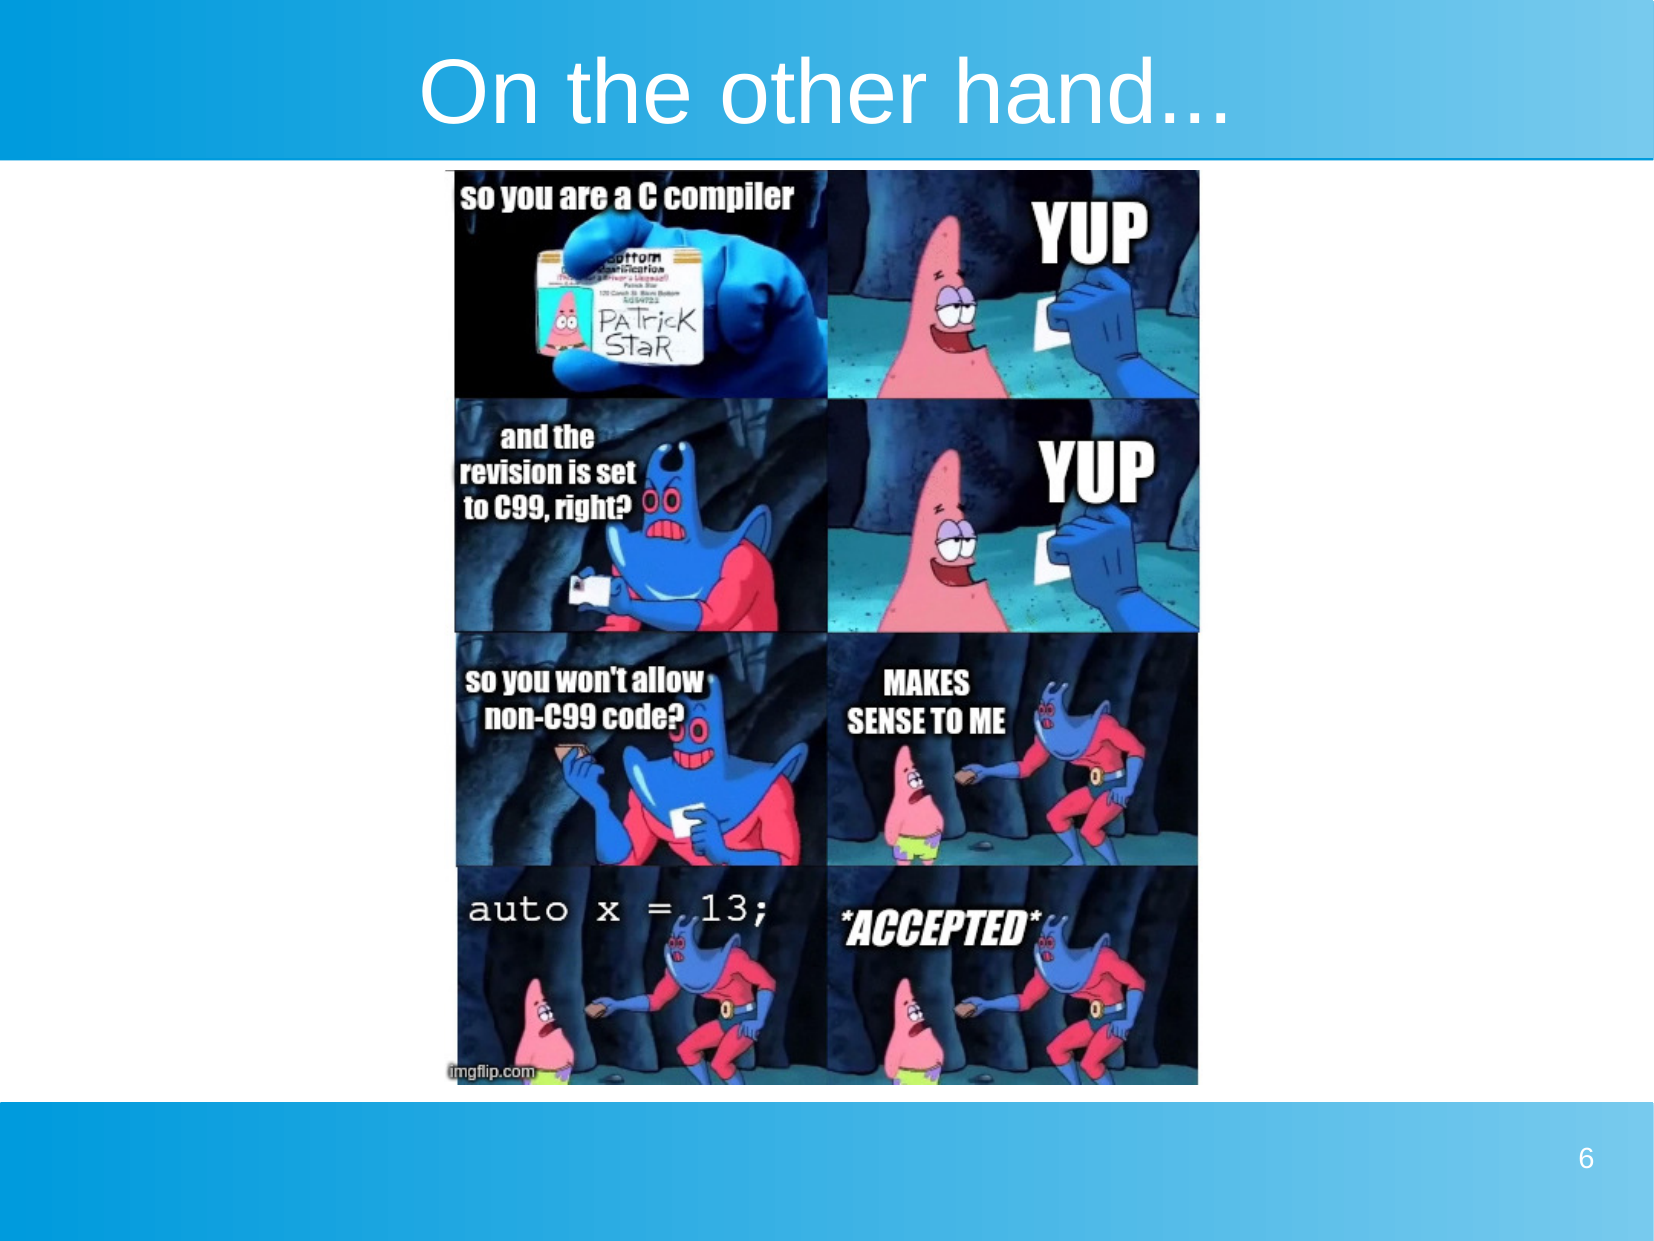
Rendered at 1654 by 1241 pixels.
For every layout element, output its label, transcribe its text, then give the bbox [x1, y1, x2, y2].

title On the other hand... [59, 39, 1595, 144]
picture [444, 170, 1209, 1085]
